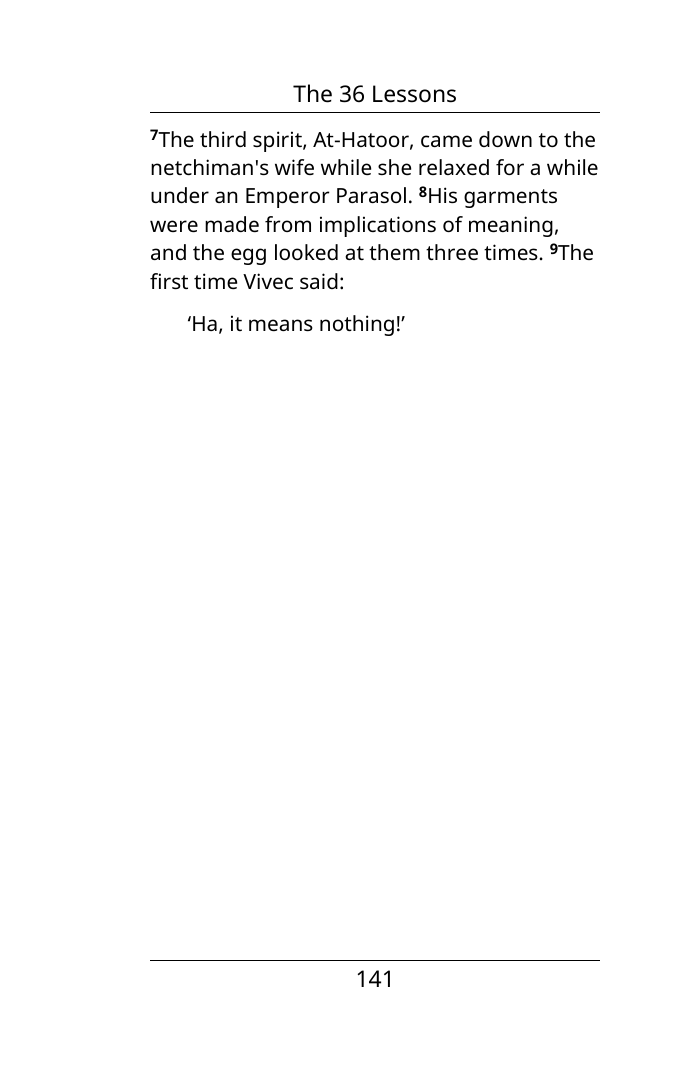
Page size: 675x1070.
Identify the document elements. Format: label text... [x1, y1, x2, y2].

text 7The third spirit, At-Hatoor, came down to the netchiman's wife while she relaxed for a while under an Emperor Parasol. 8His garments were made from implications of meaning, and the egg looked at them three times. 9The first time Vivec said: [150, 125, 600, 295]
text ‘Ha, it means nothing!’ [187, 309, 562, 338]
